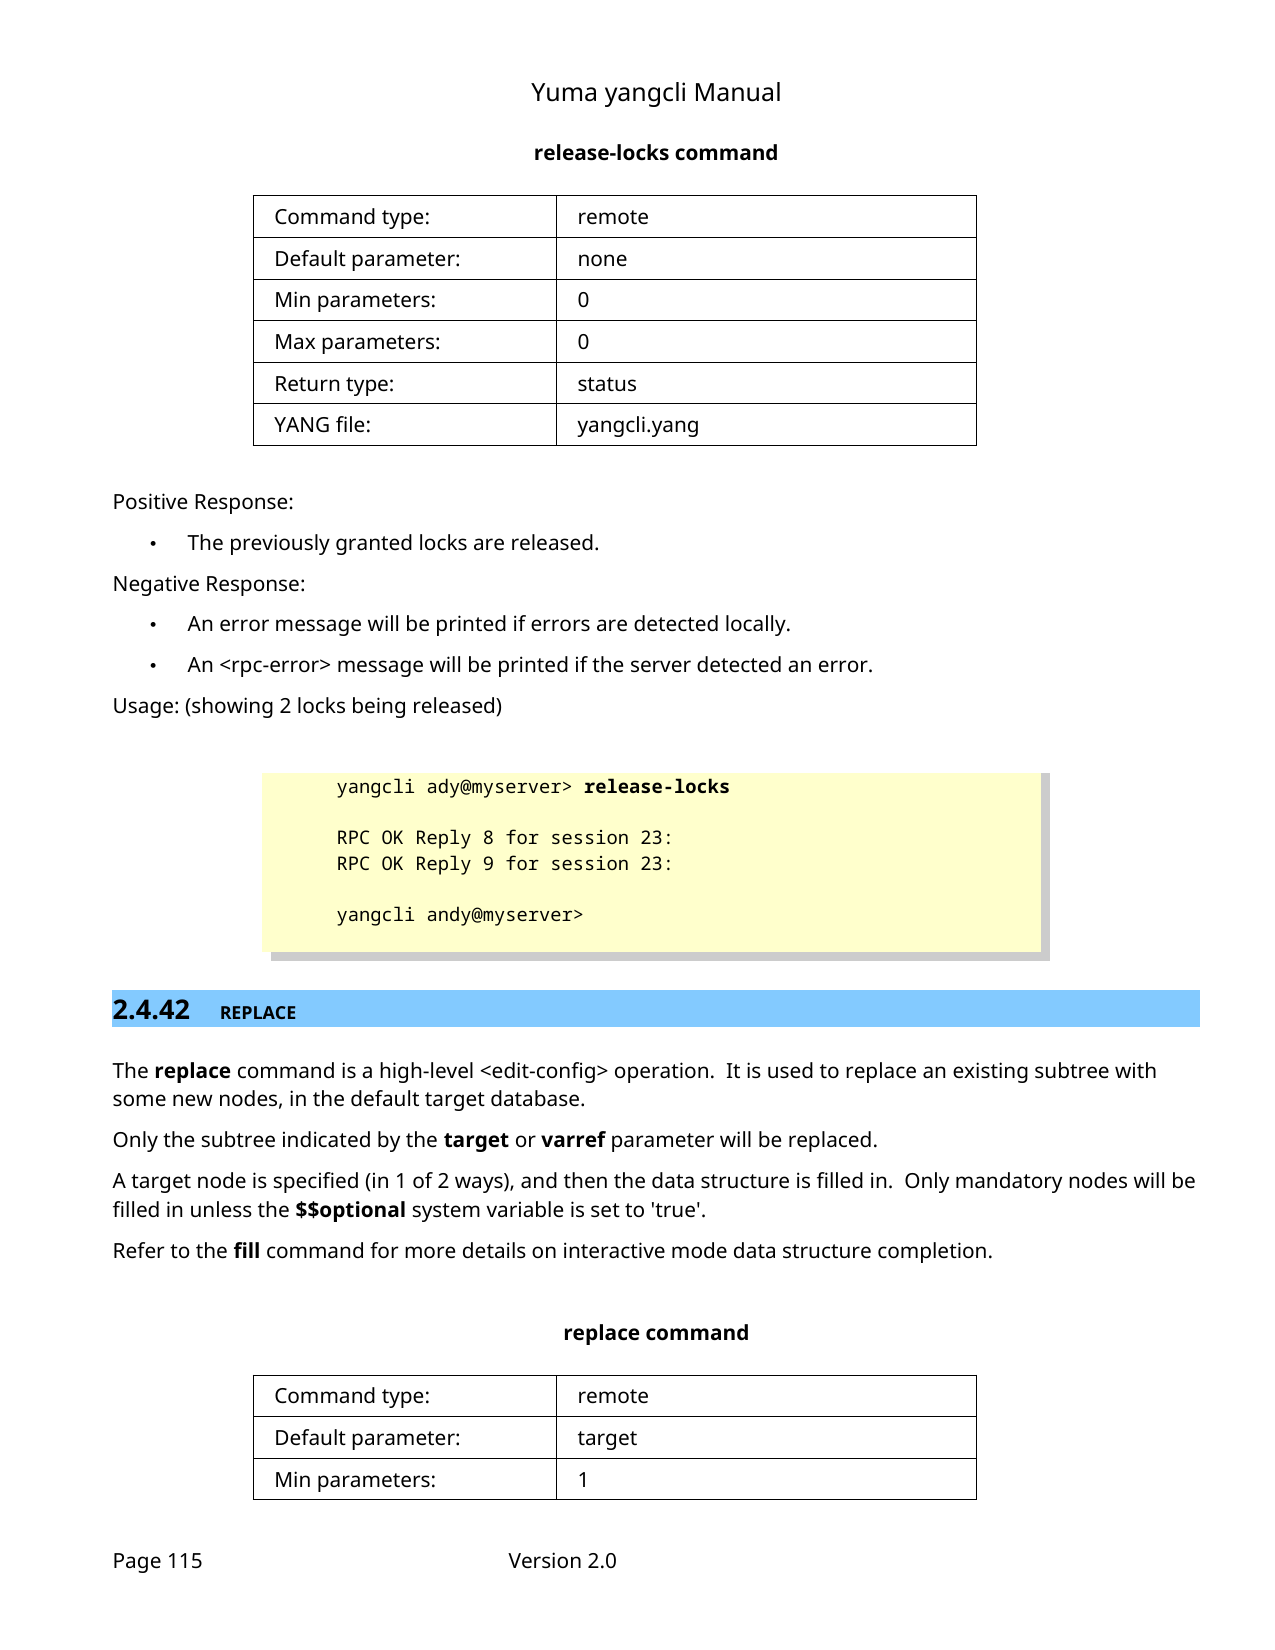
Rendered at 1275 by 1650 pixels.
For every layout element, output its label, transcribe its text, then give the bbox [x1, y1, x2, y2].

list The previously granted locks are released. [150, 528, 1200, 556]
table_cell none [557, 238, 976, 278]
text yangcli andy@myserver> [262, 901, 1041, 926]
subtitle replace [112, 990, 1200, 1027]
table_cell 0 [557, 321, 976, 362]
table_cell target [557, 1417, 976, 1458]
table_cell 0 [557, 280, 976, 320]
text A target node is specified (in 1 of 2 ways), and then the data structure is filled in. Only mandatory nodes will be filled in unless the $$optional system variable is set to 'true'. [112, 1166, 1200, 1223]
text RPC OK Reply 9 for session 23: [262, 850, 1041, 875]
list An error message will be printed if errors are detected locally. [150, 609, 1200, 638]
table_cell Return type: [254, 363, 556, 403]
table_header Command type: [254, 196, 556, 237]
table_cell Default parameter: [254, 1417, 556, 1458]
text RPC OK Reply 8 for session 23: [262, 824, 1041, 850]
subtitle replace command [127, 1318, 1185, 1346]
table_header remote [557, 1376, 976, 1416]
subtitle release-locks command [127, 138, 1185, 167]
list An <rpc-error> message will be printed if the server detected an error. [150, 651, 1200, 679]
text Refer to the fill command for more details on interactive mode data structure completion. [112, 1236, 1200, 1264]
text Positive Response: [112, 487, 1200, 515]
table_cell Min parameters: [254, 1459, 556, 1499]
text Usage: (showing 2 locks being released) [112, 691, 1200, 720]
table_header Command type: [254, 1376, 556, 1416]
table_cell status [557, 363, 976, 403]
table_cell yangcli.yang [557, 404, 976, 445]
text Negative Response: [112, 569, 1200, 597]
table_cell YANG file: [254, 404, 556, 445]
text yangcli ady@myserver> release-locks [262, 773, 1041, 799]
text Only the subtree indicated by the target or varref parameter will be replaced. [112, 1126, 1200, 1154]
table_cell Max parameters: [254, 321, 556, 362]
text The replace command is a high-level <edit-config> operation. It is used to replace an existing subtree with some new nodes, in the default target database. [112, 1056, 1200, 1113]
table_header remote [557, 196, 976, 237]
table_cell Min parameters: [254, 280, 556, 320]
table_cell Default parameter: [254, 238, 556, 278]
table_cell 1 [557, 1459, 976, 1499]
